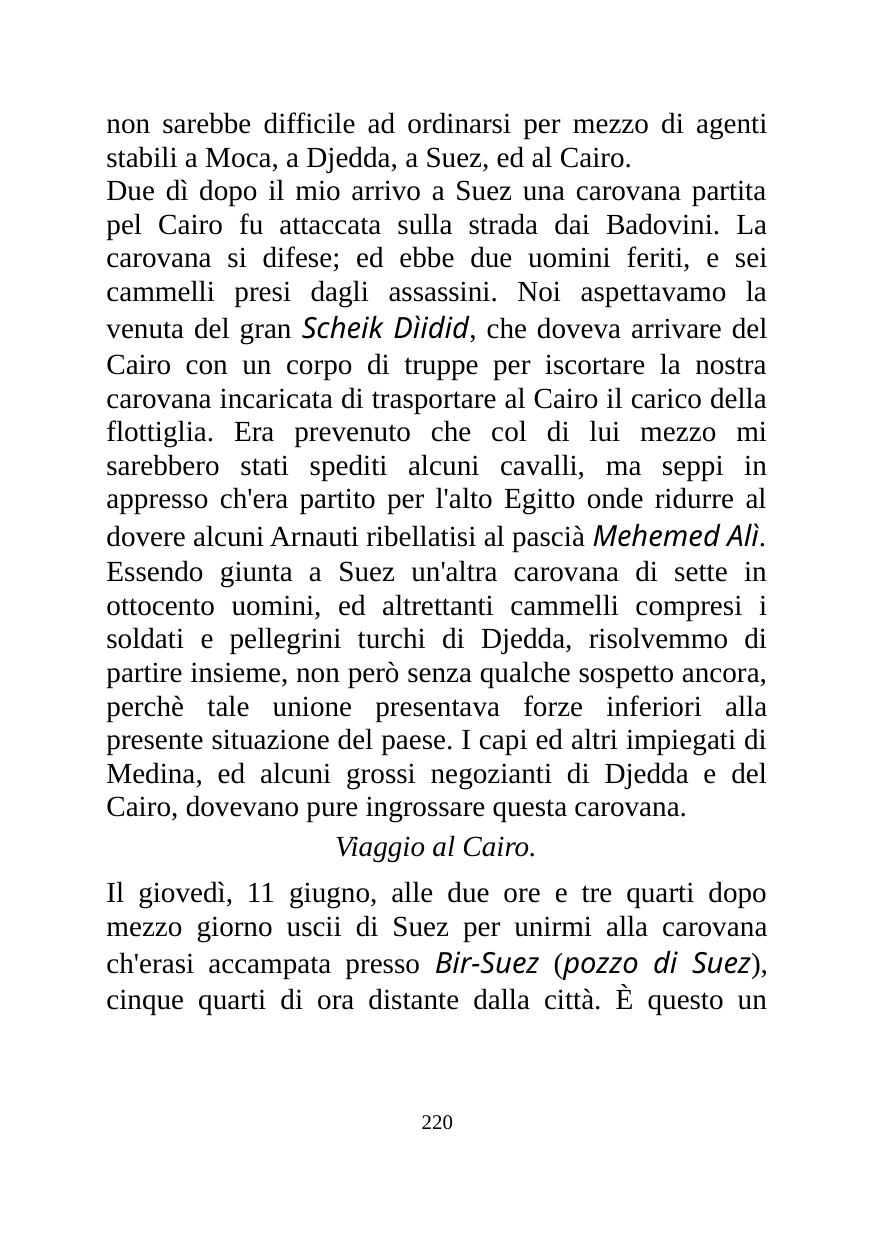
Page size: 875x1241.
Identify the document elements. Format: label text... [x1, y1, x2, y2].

text non sarebbe difficile ad ordinarsi per mezzo di agenti stabili a Moca, a Djedda, a Suez, ed al Cairo. [106, 106, 768, 173]
text Il giovedì, 11 giugno, alle due ore e tre quarti dopo mezzo giorno uscii di Suez per unirmi alla carovana ch'erasi accampata presso Bir-Suez (pozzo di Suez), cinque quarti di ora distante dalla città. È questo un [106, 875, 768, 1016]
subtitle Viaggio al Cairo. [106, 829, 768, 863]
text Due dì dopo il mio arrivo a Suez una carovana partita pel Cairo fu attaccata sulla strada dai Badovini. La carovana si difese; ed ebbe due uomini feriti, e sei cammelli presi dagli assassini. Noi aspettavamo la venuta del gran Scheik Dìidid, che doveva arrivare del Cairo con un corpo di truppe per iscortare la nostra carovana incaricata di trasportare al Cairo il carico della flottiglia. Era prevenuto che col di lui mezzo mi sarebbero stati spediti alcuni cavalli, ma seppi in appresso ch'era partito per l'alto Egitto onde ridurre al dovere alcuni Arnauti ribellatisi al pascià Mehemed Alì. [106, 173, 768, 554]
text Essendo giunta a Suez un'altra carovana di sette in ottocento uomini, ed altrettanti cammelli compresi i soldati e pellegrini turchi di Djedda, risolvemmo di partire insieme, non però senza qualche sospetto ancora, perchè tale unione presentava forze inferiori alla presente situazione del paese. I capi ed altri impiegati di Medina, ed alcuni grossi negozianti di Djedda e del Cairo, dovevano pure ingrossare questa carovana. [106, 554, 768, 823]
